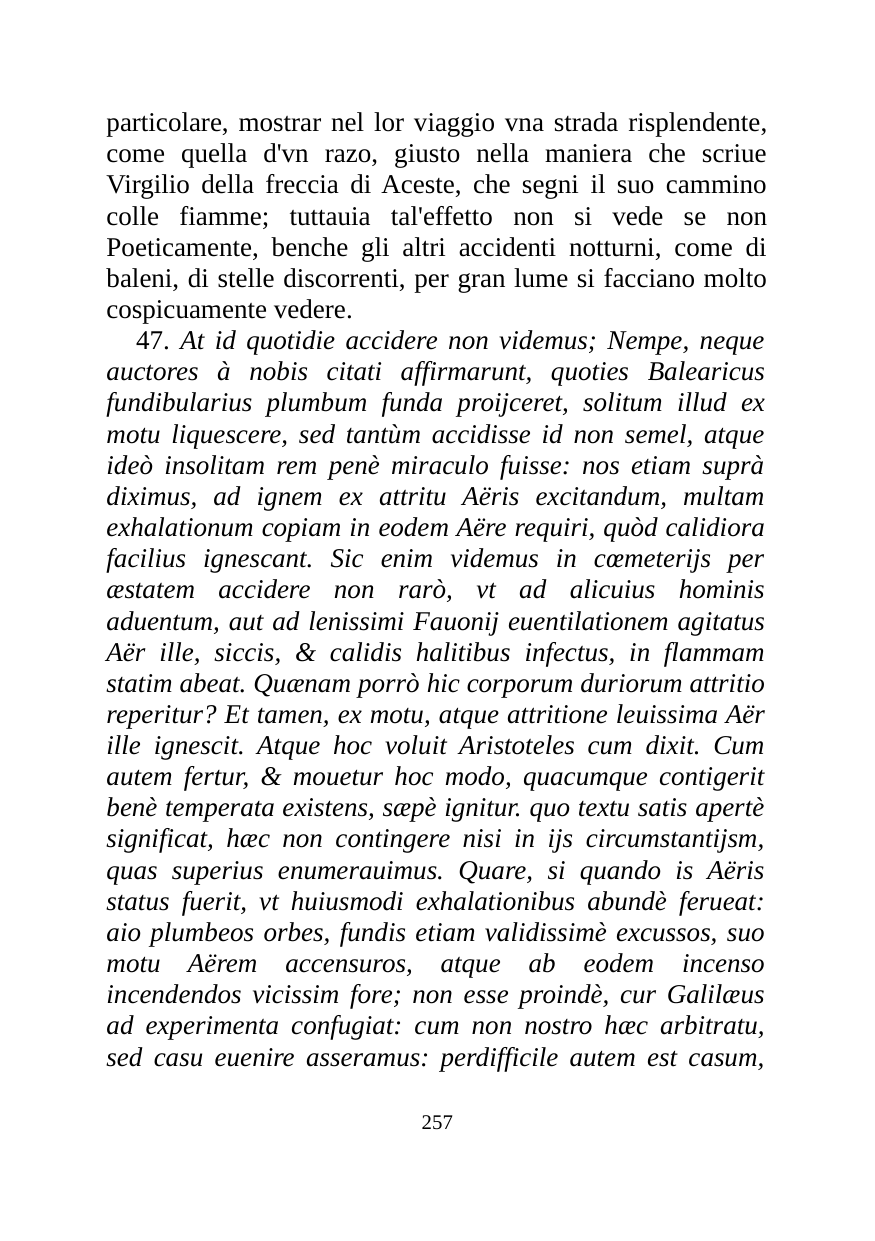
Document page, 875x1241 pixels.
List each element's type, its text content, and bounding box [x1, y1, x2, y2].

text particolare, mostrar nel lor viaggio vna strada risplendente, come quella d'vn razo, giusto nella maniera che scriue Virgilio della freccia di Aceste, che segni il suo cammino colle fiamme; tuttauia tal'effetto non si vede se non Poeticamente, benche gli altri accidenti notturni, come di baleni, di stelle discorrenti, per gran lume si facciano molto cospicuamente vedere. [106, 106, 768, 324]
text 47. At id quotidie accidere non videmus; Nempe, neque auctores à nobis citati affirmarunt, quoties Balearicus fundibularius plumbum funda proijceret, solitum illud ex motu liquescere, sed tantùm accidisse id non semel, atque ideò insolitam rem penè miraculo fuisse: nos etiam suprà diximus, ad ignem ex attritu Aëris excitandum, multam exhalationum copiam in eodem Aëre requiri, quòd calidiora facilius ignescant. Sic enim videmus in cœmeterijs per æstatem accidere non rarò, vt ad alicuius hominis aduentum, aut ad lenissimi Fauonij euentilationem agitatus Aër ille, siccis, & calidis halitibus infectus, in flammam statim abeat. Quænam porrò hic corporum duriorum attritio reperitur? Et tamen, ex motu, atque attritione leuissima Aër ille ignescit. Atque hoc voluit Aristoteles cum dixit. Cum autem fertur, & mouetur hoc modo, quacumque contigerit benè temperata existens, sæpè ignitur. quo textu satis apertè significat, hæc non contingere nisi in ijs circumstantijsm, quas superius enumerauimus. Quare, si quando is Aëris status fuerit, vt huiusmodi exhalationibus abundè ferueat: aio plumbeos orbes, fundis etiam validissimè excussos, suo motu Aërem accensuros, atque ab eodem incenso incendendos vicissim fore; non esse proindè, cur Galilæus ad experimenta confugiat: cum non nostro hæc arbitratu, sed casu euenire asseramus: perdifficile autem est casum, [106, 324, 768, 1072]
